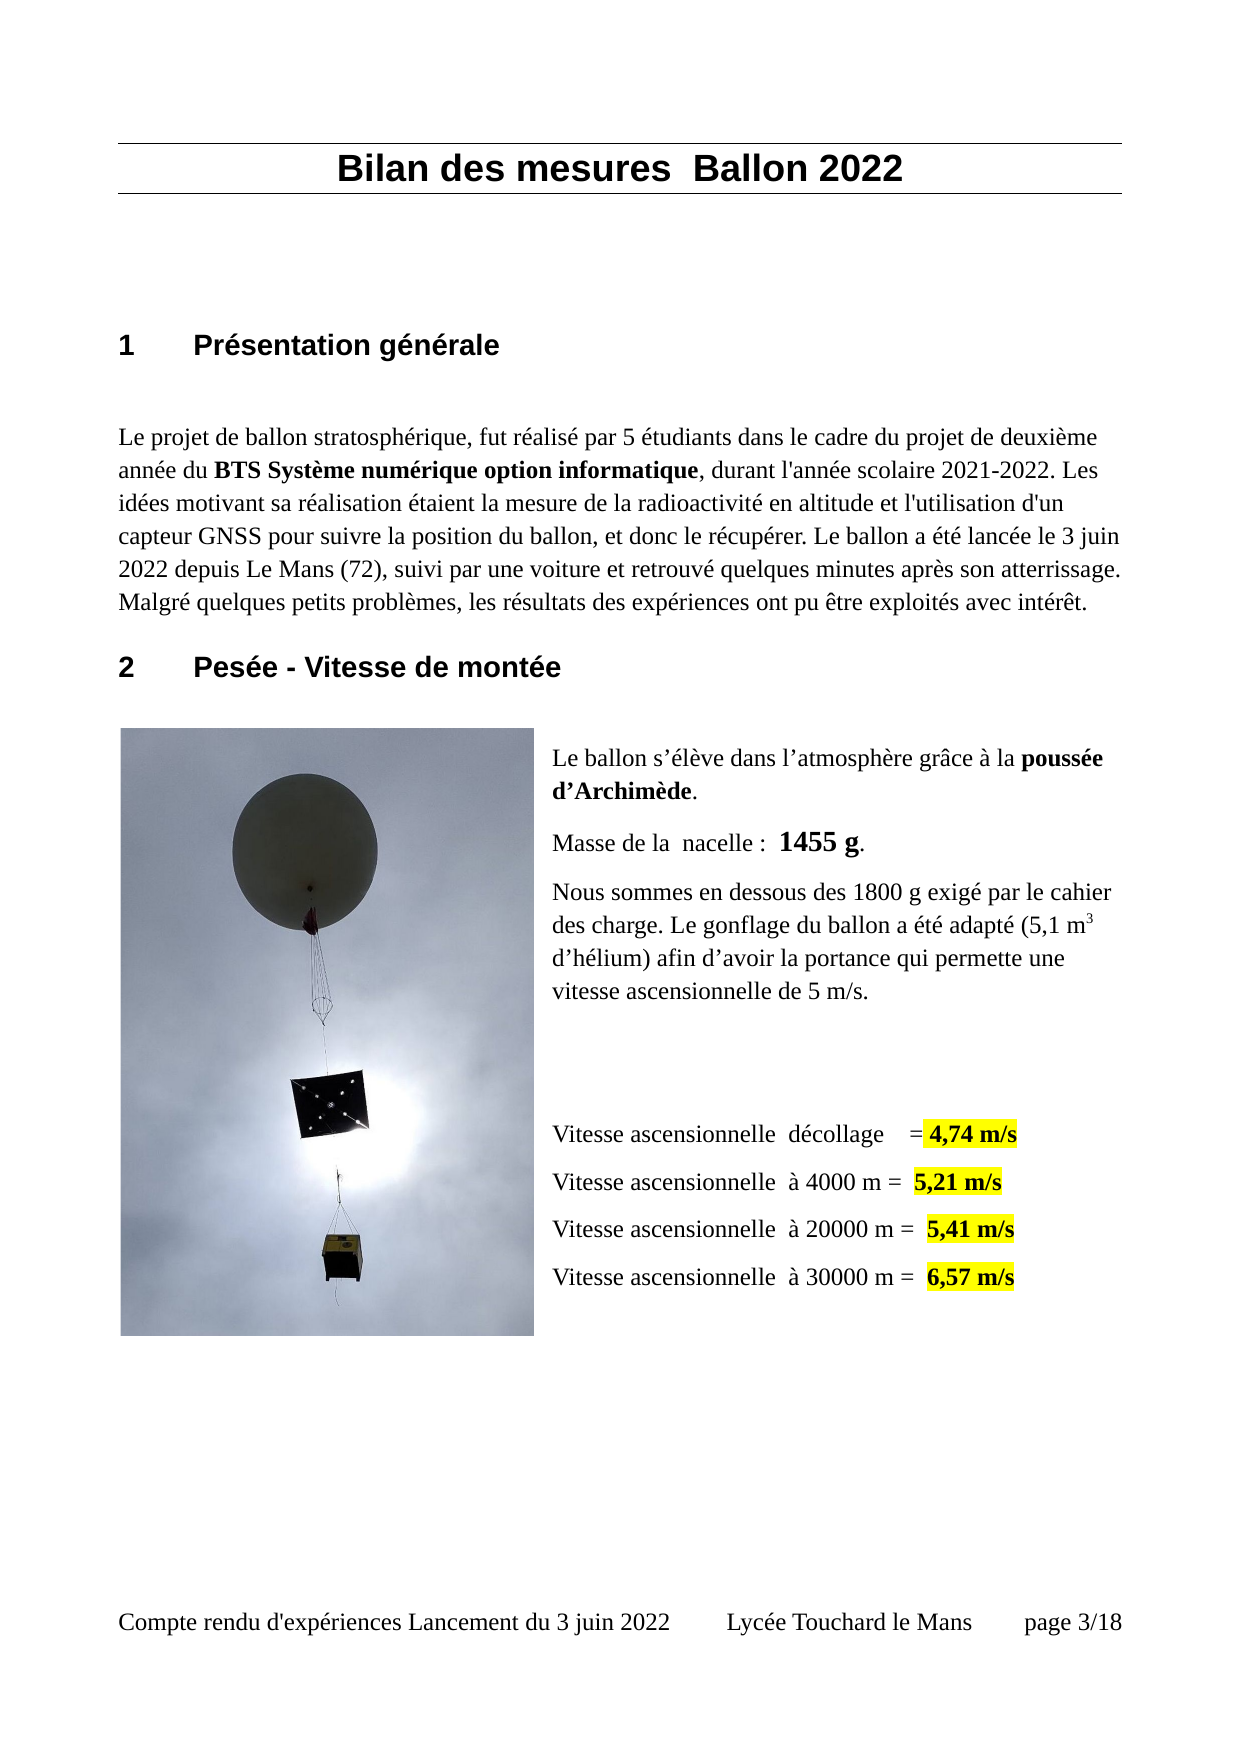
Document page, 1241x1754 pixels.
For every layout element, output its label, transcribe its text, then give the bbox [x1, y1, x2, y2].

text Nous sommes en dessous des 1800 g exigé par le cahier des charge. Le gonflage du ballon a été adapté (5,1 m3 d’hélium) afin d’avoir la portance qui permette une vitesse ascensionnelle de 5 m/s. [534, 877, 1122, 1005]
subtitle Bilan des mesures Ballon 2022 [118, 144, 1122, 193]
text Le ballon s’élève dans l’atmosphère grâce à la poussée d’Archimède. [534, 743, 1122, 805]
subtitle Présentation générale [118, 328, 1122, 362]
picture [120, 728, 534, 1336]
text Vitesse ascensionnelle à 30000 m = 6,57 m/s [534, 1262, 1122, 1291]
text Vitesse ascensionnelle décollage = 4,74 m/s [534, 1119, 1122, 1148]
text Vitesse ascensionnelle à 4000 m = 5,21 m/s [534, 1167, 1122, 1195]
text Le projet de ballon stratosphérique, fut réalisé par 5 étudiants dans le cadre du projet de deuxième année du BTS Système numérique option informatique, durant l'année scolaire 2021-2022. Les idées motivant sa réalisation étaient la mesure de la radioactivité en altitude et l'utilisation d'un capteur GNSS pour suivre la position du ballon, et donc le récupérer. Le ballon a été lancée le 3 juin 2022 depuis Le Mans (72), suivi par une voiture et retrouvé quelques minutes après son atterrissage. Malgré quelques petits problèmes, les résultats des expériences ont pu être exploités avec intérêt. [118, 422, 1122, 616]
text Masse de la nacelle : 1455 g. [534, 824, 1122, 857]
subtitle Pesée - Vitesse de montée [118, 649, 1122, 683]
text Vitesse ascensionnelle à 20000 m = 5,41 m/s [534, 1214, 1122, 1243]
